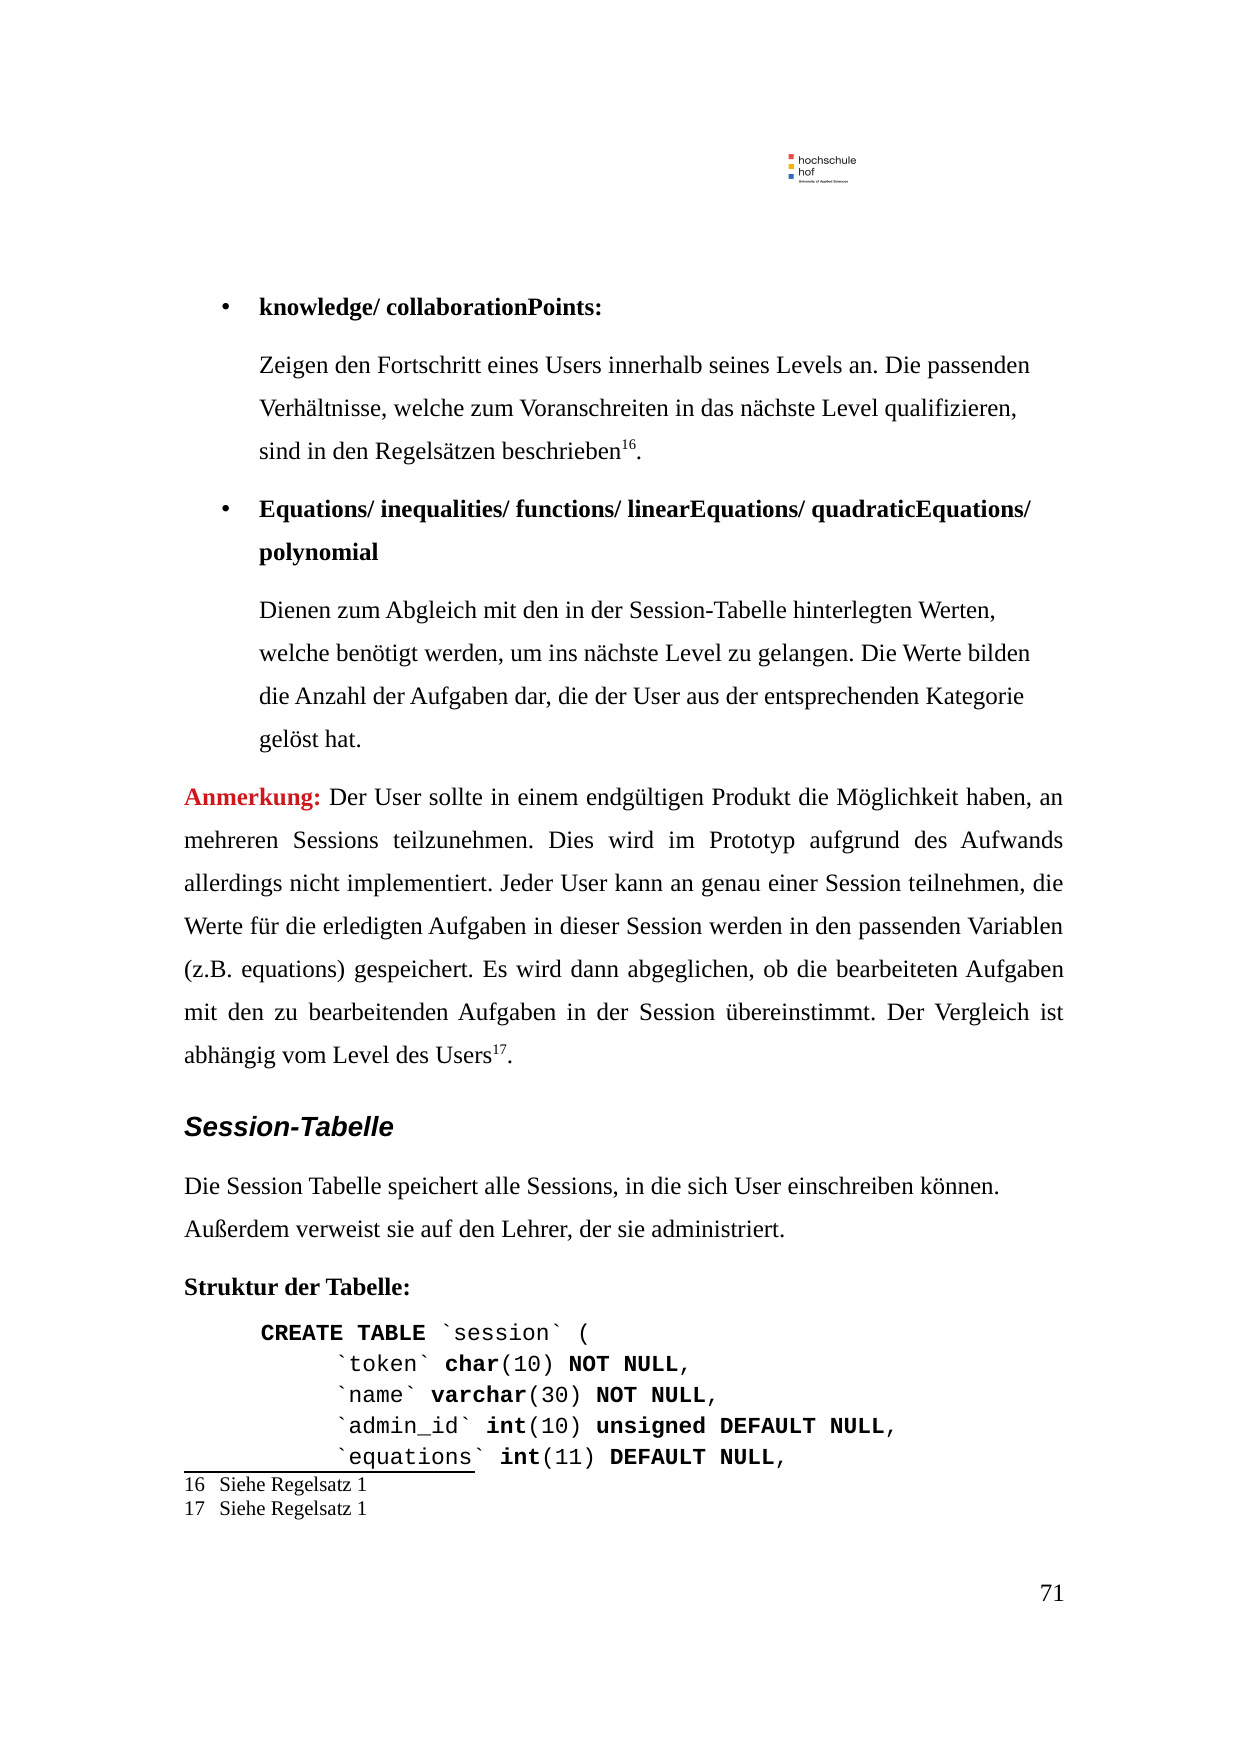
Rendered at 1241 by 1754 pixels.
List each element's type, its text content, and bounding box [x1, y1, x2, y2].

list Dienen zum Abgleich mit den in der Session-Tabelle hinterlegten Werten, welche benötigt werden, um ins nächste Level zu gelangen. Die Werte bilden die Anzahl der Aufgaben dar, die der User aus der entsprechenden Kategorie gelöst hat. [221, 595, 1064, 753]
text Die Session Tabelle speichert alle Sessions, in die sich User einschreiben können. Außerdem verweist sie auf den Lehrer, der sie administriert. [184, 1171, 1064, 1243]
text CREATE TABLE `session` ( `token` char(10) NOT NULL, `name` varchar(30) NOT NULL, `admin_id` int(10) unsigned DEFAULT NULL, `equations` int(11) DEFAULT NULL, [261, 1321, 1064, 1471]
list Siehe Regelsatz 1 [184, 1472, 1064, 1496]
list Equations/ inequalities/ functions/ linearEquations/ quadraticEquations/ polynomial [221, 494, 1064, 566]
list Siehe Regelsatz 1 [184, 1496, 1064, 1520]
text Struktur der Tabelle: [184, 1272, 1064, 1301]
list knowledge/ collaborationPoints: [221, 292, 1064, 321]
subtitle Session-Tabelle [184, 1111, 1064, 1143]
list Zeigen den Fortschritt eines Users innerhalb seines Levels an. Die passenden Verhältnisse, welche zum Voranschreiten in das nächste Level qualifizieren, sind in den Regelsätzen beschrieben. [221, 350, 1064, 465]
picture [788, 154, 856, 183]
list Anmerkung: Der User sollte in einem endgültigen Produkt die Möglichkeit haben, an mehreren Sessions teilzunehmen. Dies wird im Prototyp aufgrund des Aufwands allerdings nicht implementiert. Jeder User kann an genau einer Session teilnehmen, die Werte für die erledigten Aufgaben in dieser Session werden in den passenden Variablen (z.B. equations) gespeichert. Es wird dann abgeglichen, ob die bearbeiteten Aufgaben mit den zu bearbeitenden Aufgaben in der Session übereinstimmt. Der Vergleich ist abhängig vom Level des Users. [184, 782, 1064, 1069]
